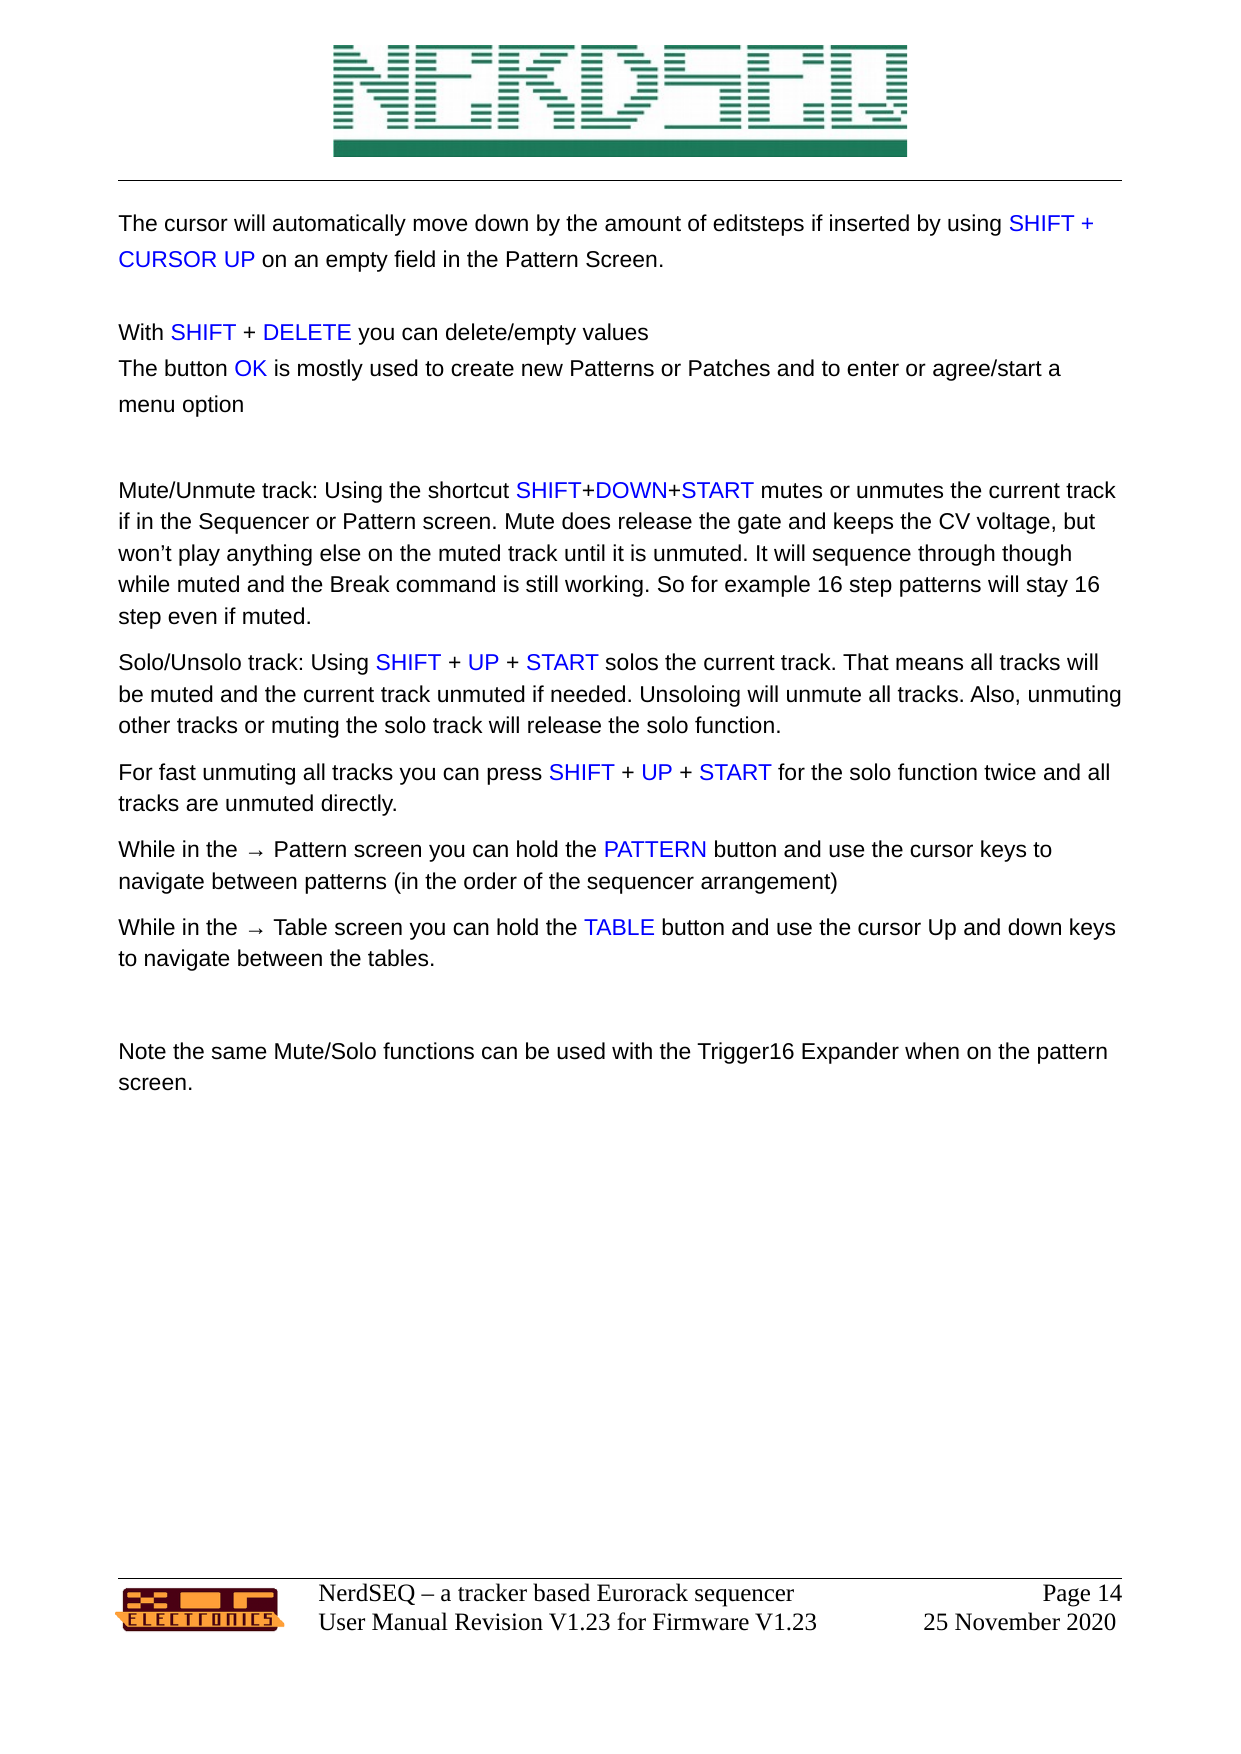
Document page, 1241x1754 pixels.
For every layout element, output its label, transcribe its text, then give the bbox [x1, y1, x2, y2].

text Note the same Mute/Solo functions can be used with the Trigger16 Expander when on the pattern screen. [118, 1038, 1122, 1096]
text While in the → Table screen you can hold the TABLE button and use the cursor Up and down keys to navigate between the tables. [118, 914, 1122, 972]
text The button OK is mostly used to create new Patterns or Patches and to enter or agree/start a menu option [118, 355, 1122, 418]
picture [333, 45, 908, 157]
text Solo/Unsolo track: Using SHIFT + UP + START solos the current track. That means all tracks will be muted and the current track unmuted if needed. Unsoloing will unmute all tracks. Also, unmuting other tracks or muting the solo track will release the solo function. [118, 649, 1122, 739]
text For fast unmuting all tracks you can press SHIFT + UP + START for the solo function twice and all tracks are unmuted directly. [118, 758, 1122, 816]
text Mute/Unmute track: Using the shortcut SHIFT+DOWN+START mutes or unmutes the current track if in the Sequencer or Pattern screen. Mute does release the gate and keeps the CV voltage, but won’t play anything else on the muted track until it is unmuted. It will sequence through though while muted and the Break command is still working. So for example 16 step patterns will stay 16 step even if muted. [118, 477, 1122, 629]
text With SHIFT + DELETE you can delete/empty values [118, 319, 1122, 345]
picture [115, 1584, 285, 1634]
text The cursor will automatically move down by the amount of editsteps if inserted by using SHIFT + CURSOR UP on an empty field in the Pattern Screen. [118, 209, 1122, 272]
text While in the → Pattern screen you can hold the PATTERN button and use the cursor keys to navigate between patterns (in the order of the sequencer arrangement) [118, 836, 1122, 894]
